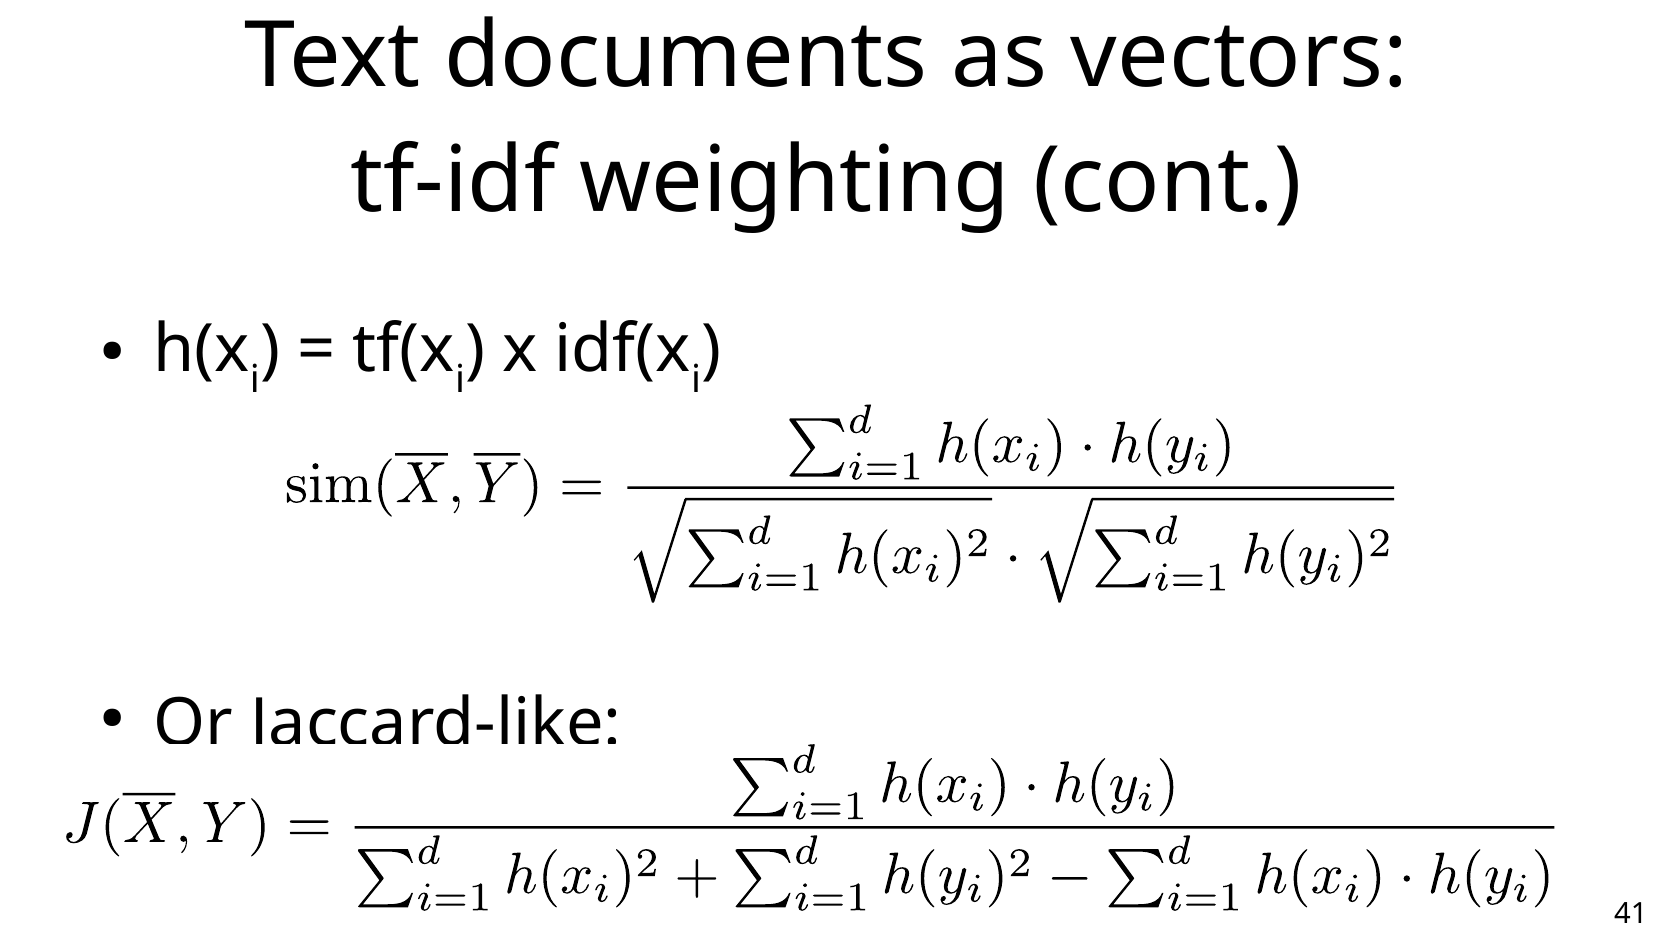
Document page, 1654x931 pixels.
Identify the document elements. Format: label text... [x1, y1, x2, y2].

title Text documents as vectors: tf-idf weighting (cont.) [82, 1, 1571, 226]
text_box [285, 404, 1395, 603]
text_box [62, 744, 1555, 911]
list h(xi) = tf(xi) x idf(xi) Or Jaccard-like: [82, 300, 1571, 886]
